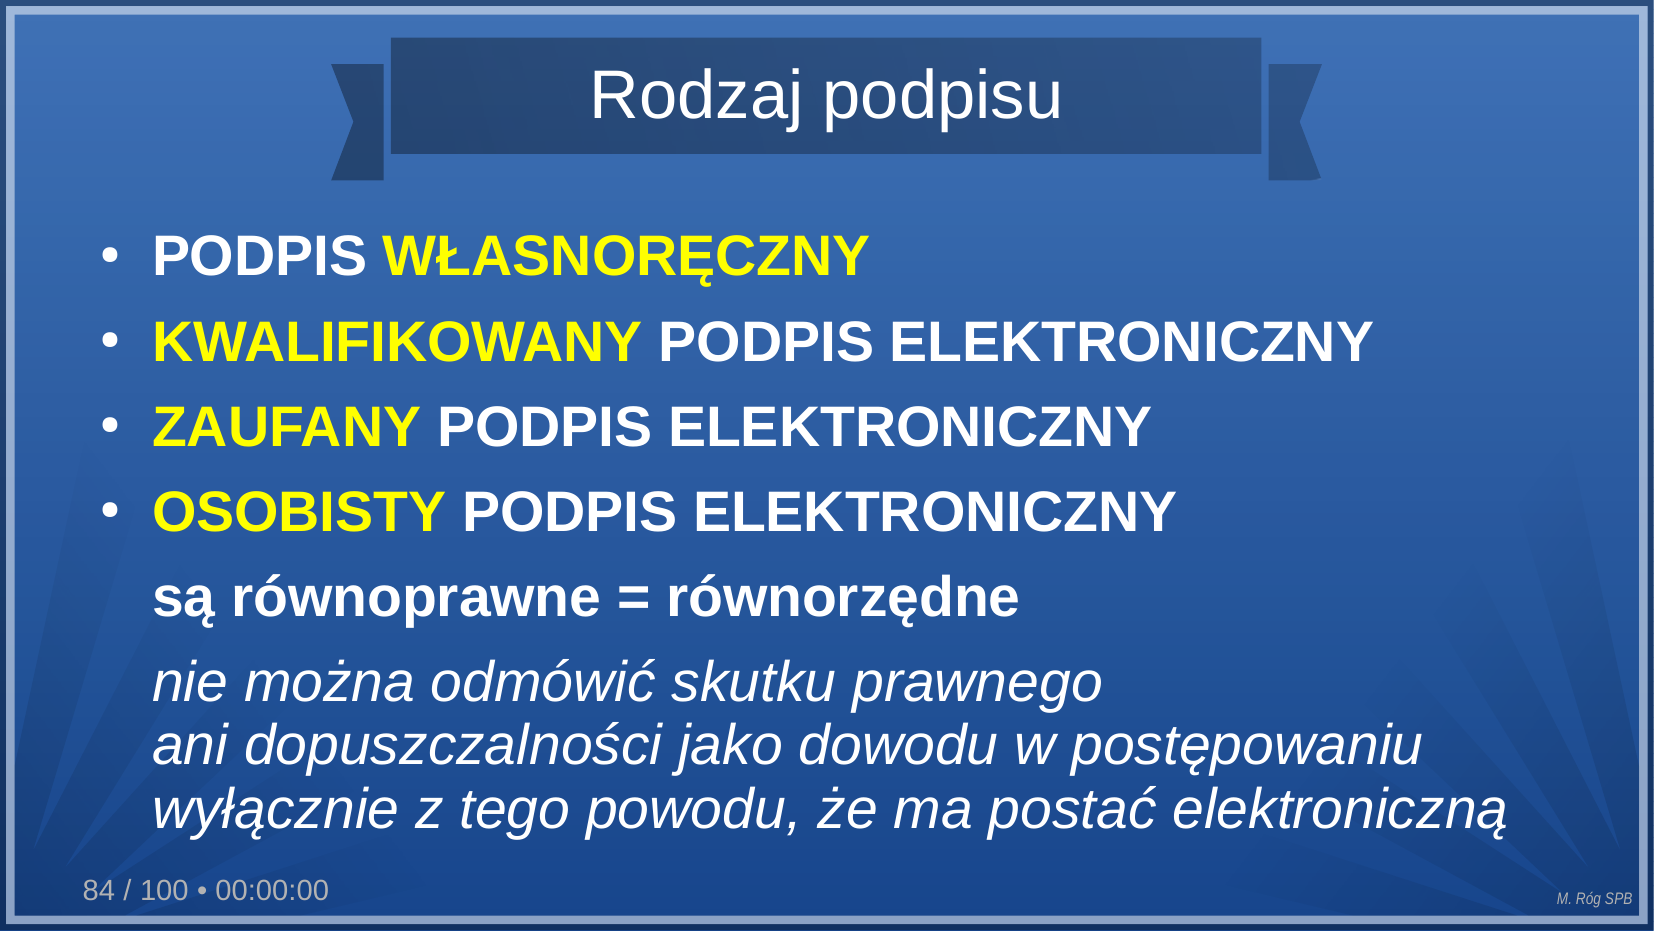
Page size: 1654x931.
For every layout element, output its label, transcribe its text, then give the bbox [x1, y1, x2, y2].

list PODPIS WŁASNORĘCZNY KWALIFIKOWANY PODPIS ELEKTRONICZNY ZAUFANY PODPIS ELEKTRONICZNY OSOBISTY PODPIS ELEKTRONICZNY są równoprawne = równorzędne nie można odmówić skutku prawnego ani dopuszczalności jako dowodu w postępowaniu wyłącznie z tego powodu, że ma postać elektroniczną [82, 224, 1571, 848]
title Rodzaj podpisu [389, 35, 1264, 154]
